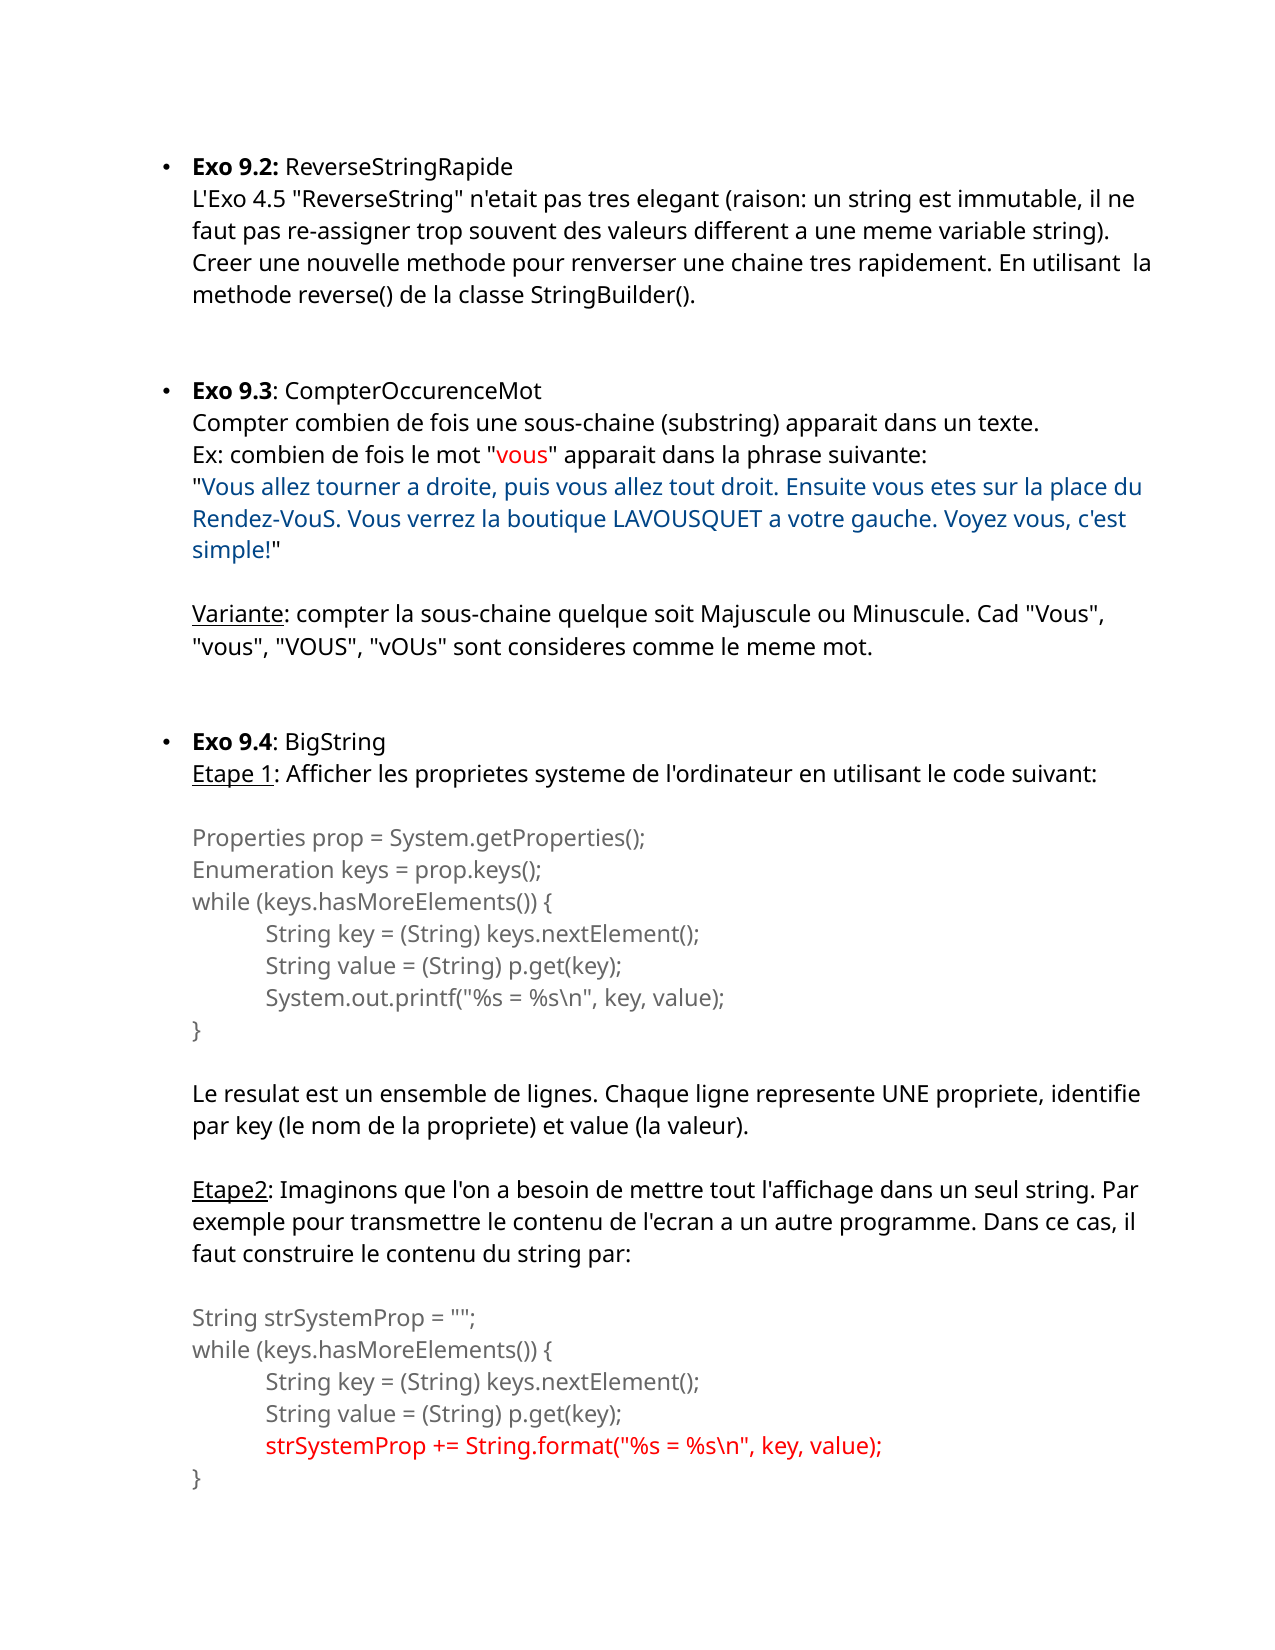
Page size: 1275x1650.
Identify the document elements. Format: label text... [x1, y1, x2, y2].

list Compter combien de fois une sous-chaine (substring) apparait dans un texte. [162, 406, 1157, 438]
list String key = (String) keys.nextElement(); [236, 918, 1157, 949]
list } Le resulat est un ensemble de lignes. Chaque ligne represente UNE propriete, identifie par key (le nom de la propriete) et value (la valeur). Etape2: Imaginons que l'on a besoin de mettre tout l'affichage dans un seul string. Par exemple pour transmettre le contenu de l'ecran a un autre programme. Dans ce cas, il faut construire le contenu du string par: String strSystemProp = ""; while (keys.hasMoreElements()) { [162, 1013, 1157, 1365]
list Exo 9.2: ReverseStringRapide L'Exo 4.5 "ReverseString" n'etait pas tres elegant (raison: un string est immutable, il ne faut pas re-assigner trop souvent des valeurs different a une meme variable string). Creer une nouvelle methode pour renverser une chaine tres rapidement. En utilisant la methode reverse() de la classe StringBuilder(). [162, 150, 1157, 374]
list } [162, 1461, 1157, 1525]
list String value = (String) p.get(key); [236, 949, 1157, 982]
list "Vous allez tourner a droite, puis vous allez tout droit. Ensuite vous etes sur la place du Rendez-VouS. Vous verrez la boutique LAVOUSQUET a votre gauche. Voyez vous, c'est simple!" [162, 470, 1157, 566]
list Exo 9.4: BigString Etape 1: Afficher les proprietes systeme de l'ordinateur en utilisant le code suivant: Properties prop = System.getProperties(); [162, 726, 1157, 854]
list Exo 9.3: CompterOccurenceMot [162, 374, 1157, 406]
list System.out.printf("%s = %s\n", key, value); [236, 982, 1157, 1013]
list String key = (String) keys.nextElement(); [236, 1365, 1157, 1397]
list strSystemProp += String.format("%s = %s\n", key, value); [236, 1429, 1157, 1461]
list Variante: compter la sous-chaine quelque soit Majuscule ou Minuscule. Cad "Vous", "vous", "VOUS", "vOUs" sont consideres comme le meme mot. [162, 598, 1157, 726]
list Enumeration keys = prop.keys(); while (keys.hasMoreElements()) { [162, 854, 1157, 918]
list Ex: combien de fois le mot "vous" apparait dans la phrase suivante: [162, 438, 1157, 470]
list String value = (String) p.get(key); [236, 1397, 1157, 1429]
